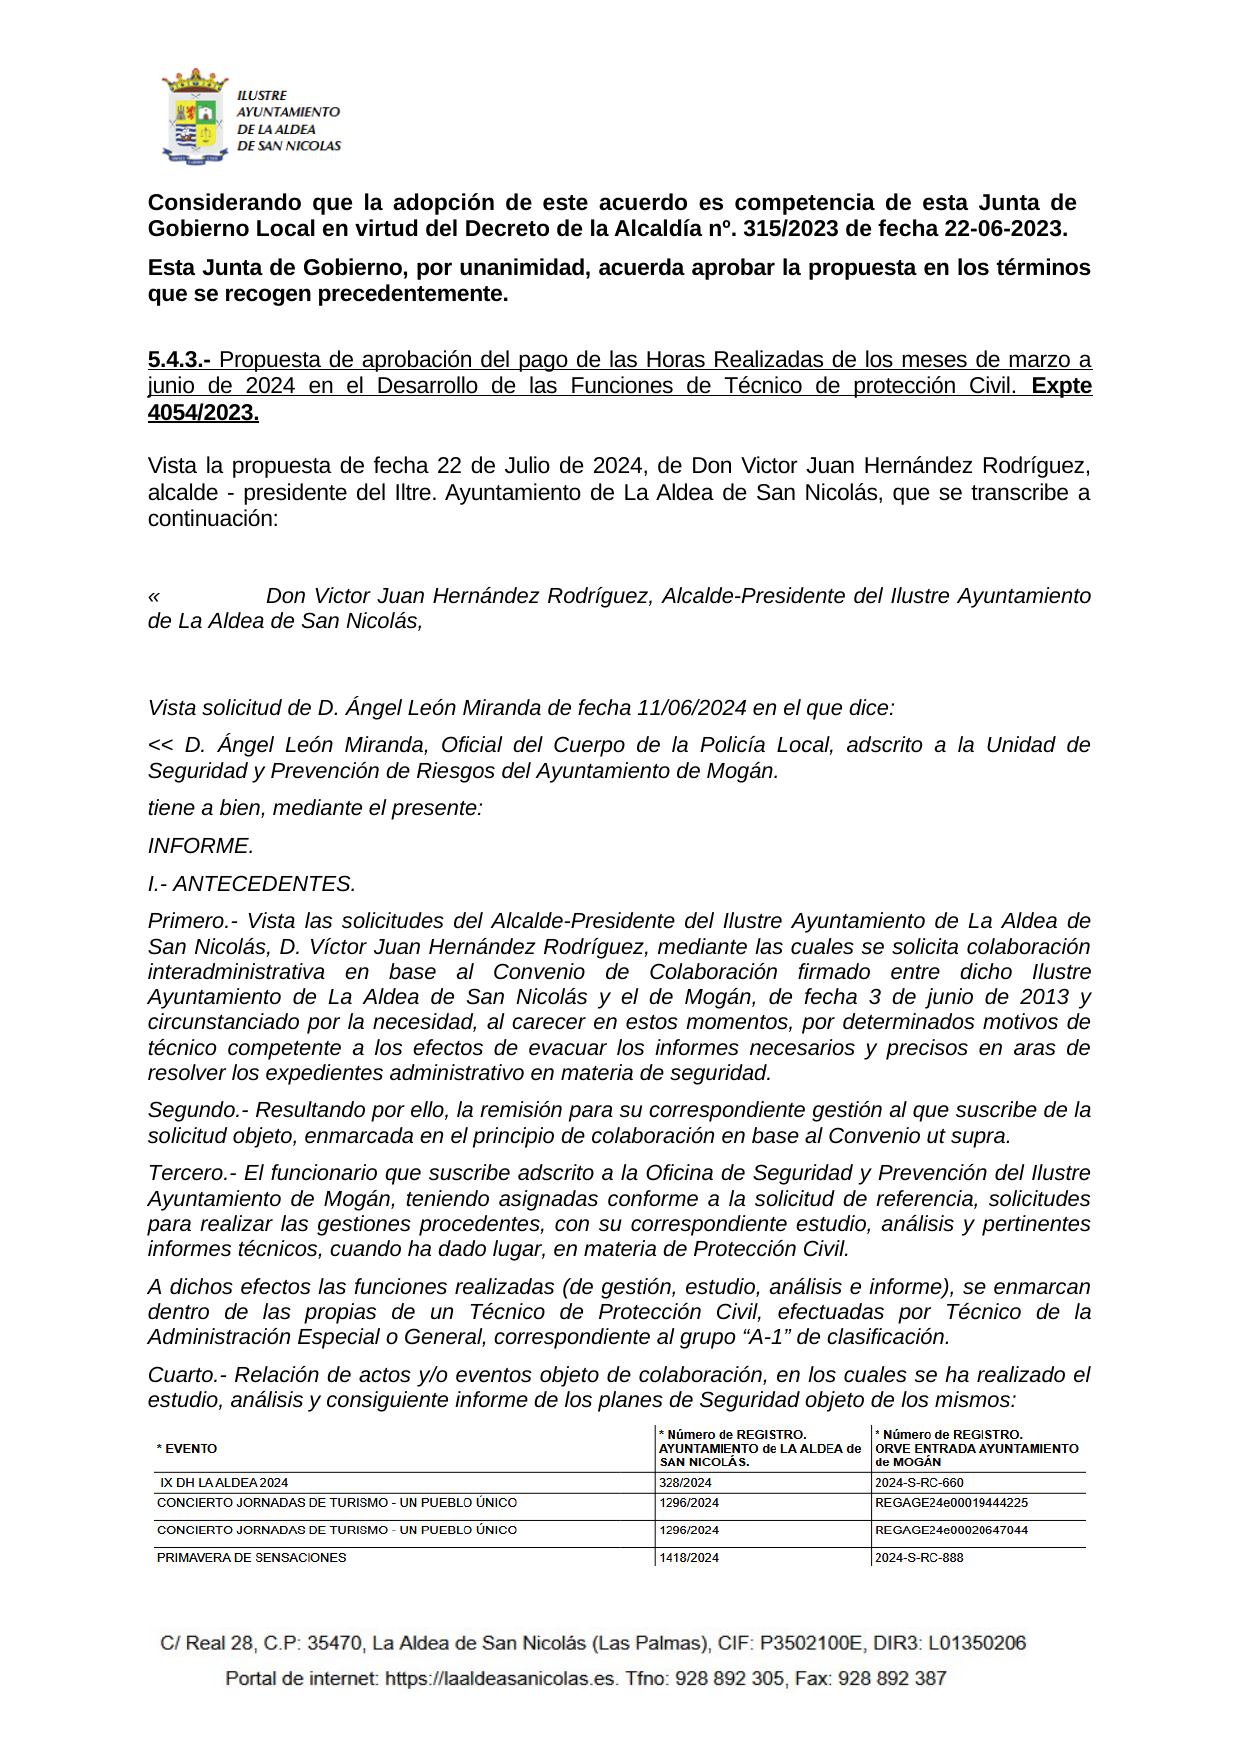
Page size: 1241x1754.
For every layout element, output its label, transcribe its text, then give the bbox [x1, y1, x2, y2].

text Vista solicitud de D. Ángel León Miranda de fecha 11/06/2024 en el que dice: [148, 694, 1093, 720]
picture [154, 1425, 1086, 1566]
text A dichos efectos las funciones realizadas (de gestión, estudio, análisis e informe), se enmarcan dentro de las propias de un Técnico de Protección Civil, efectuadas por Técnico de la Administración Especial o General, correspondiente al grupo “A-1” de clasificación. [148, 1273, 1093, 1349]
text Primero.- Vista las solicitudes del Alcalde-Presidente del Ilustre Ayuntamiento de La Aldea de San Nicolás, D. Víctor Juan Hernández Rodríguez, mediante las cuales se solicita colaboración interadministrativa en base al Convenio de Colaboración firmado entre dicho Ilustre Ayuntamiento de La Aldea de San Nicolás y el de Mogán, de fecha 3 de junio de 2013 y circunstanciado por la necesidad, al carecer en estos momentos, por determinados motivos de técnico competente a los efectos de evacuar los informes necesarios y precisos en aras de resolver los expedientes administrativo en materia de seguridad. [148, 908, 1093, 1085]
text << D. Ángel León Miranda, Oficial del Cuerpo de la Policía Local, adscrito a la Unidad de Seguridad y Prevención de Riesgos del Ayuntamiento de Mogán. [148, 732, 1093, 783]
text Considerando que la adopción de este acuerdo es competencia de esta Junta de Gobierno Local en virtud del Decreto de la Alcaldía nº. 315/2023 de fecha 22-06-2023. [148, 188, 1078, 241]
text « Don Victor Juan Hernández Rodríguez, Alcalde-Presidente del Ilustre Ayuntamiento de La Aldea de San Nicolás, [148, 582, 1093, 633]
text 5.4.3.- Propuesta de aprobación del pago de las Horas Realizadas de los meses de marzo a [148, 346, 1093, 369]
text I.- ANTECEDENTES. [148, 871, 1093, 896]
text Vista la propuesta de fecha 22 de Julio de 2024, de Don Victor Juan Hernández Rodríguez, alcalde - presidente del Iltre. Ayuntamiento de La Aldea de San Nicolás, que se transcribe a continuación: [148, 452, 1093, 532]
text Segundo.- Resultando por ello, la remisión para su correspondiente gestión al que suscribe de la solicitud objeto, enmarcada en el principio de colaboración en base al Convenio ut supra. [148, 1097, 1093, 1148]
text junio de 2024 en el Desarrollo de las Funciones de Técnico de protección Civil. Expte [148, 370, 1093, 395]
picture [148, 60, 357, 173]
text Esta Junta de Gobierno, por unanimidad, acuerda aprobar la propuesta en los términos que se recogen precedentemente. [148, 254, 1093, 306]
text Tercero.- El funcionario que suscribe adscrito a la Oficina de Seguridad y Prevención del Ilustre Ayuntamiento de Mogán, teniendo asignadas conforme a la solicitud de referencia, solicitudes para realizar las gestiones procedentes, con su correspondiente estudio, análisis y pertinentes informes técnicos, cuando ha dado lugar, en materia de Protección Civil. [148, 1160, 1093, 1261]
picture [149, 1627, 1034, 1694]
text Cuarto.- Relación de actos y/o eventos objeto de colaboración, en los cuales se ha realizado el estudio, análisis y consiguiente informe de los planes de Seguridad objeto de los mismos: [148, 1362, 1093, 1412]
text INFORME. [148, 833, 1093, 858]
text 4054/2023. [148, 396, 1093, 425]
text tiene a bien, mediante el presente: [148, 795, 1093, 820]
